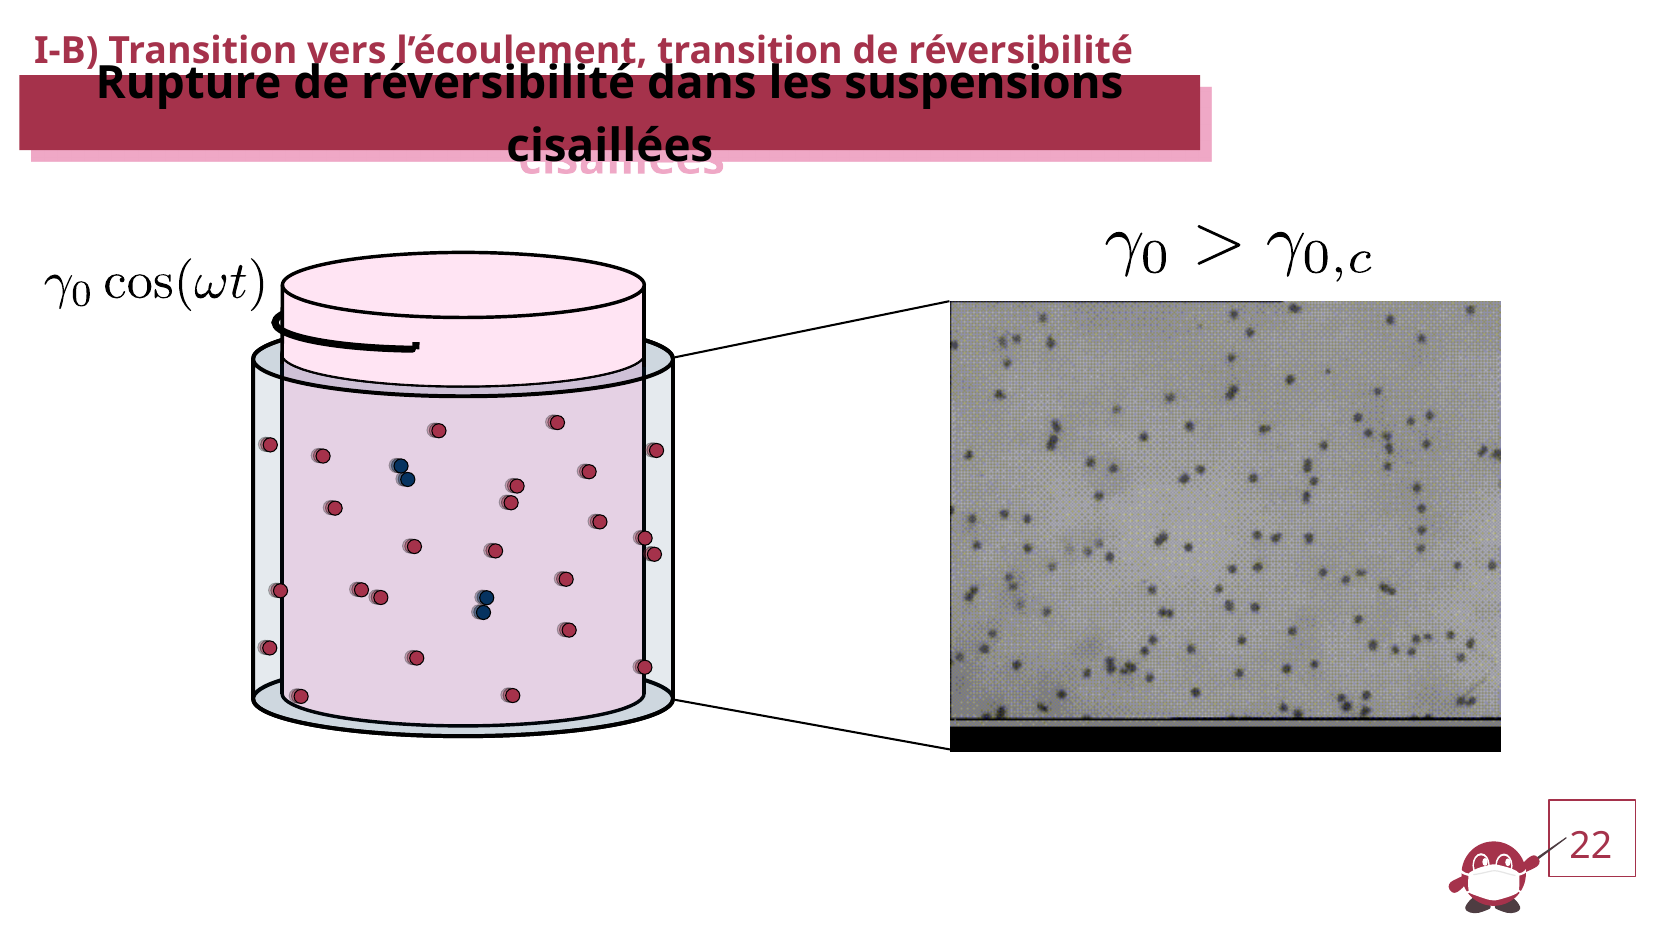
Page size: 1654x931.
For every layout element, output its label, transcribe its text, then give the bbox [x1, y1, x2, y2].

picture [1105, 225, 1372, 282]
text_box Rupture de réversibilité dans les suspensions cisaillées [19, 75, 1201, 151]
text_box [1492, 811, 1654, 887]
picture [1448, 799, 1637, 914]
picture [44, 250, 676, 739]
picture [950, 301, 1501, 752]
text_box I-B) Transition vers l’écoulement, transition de réversibilité [19, 16, 1036, 76]
